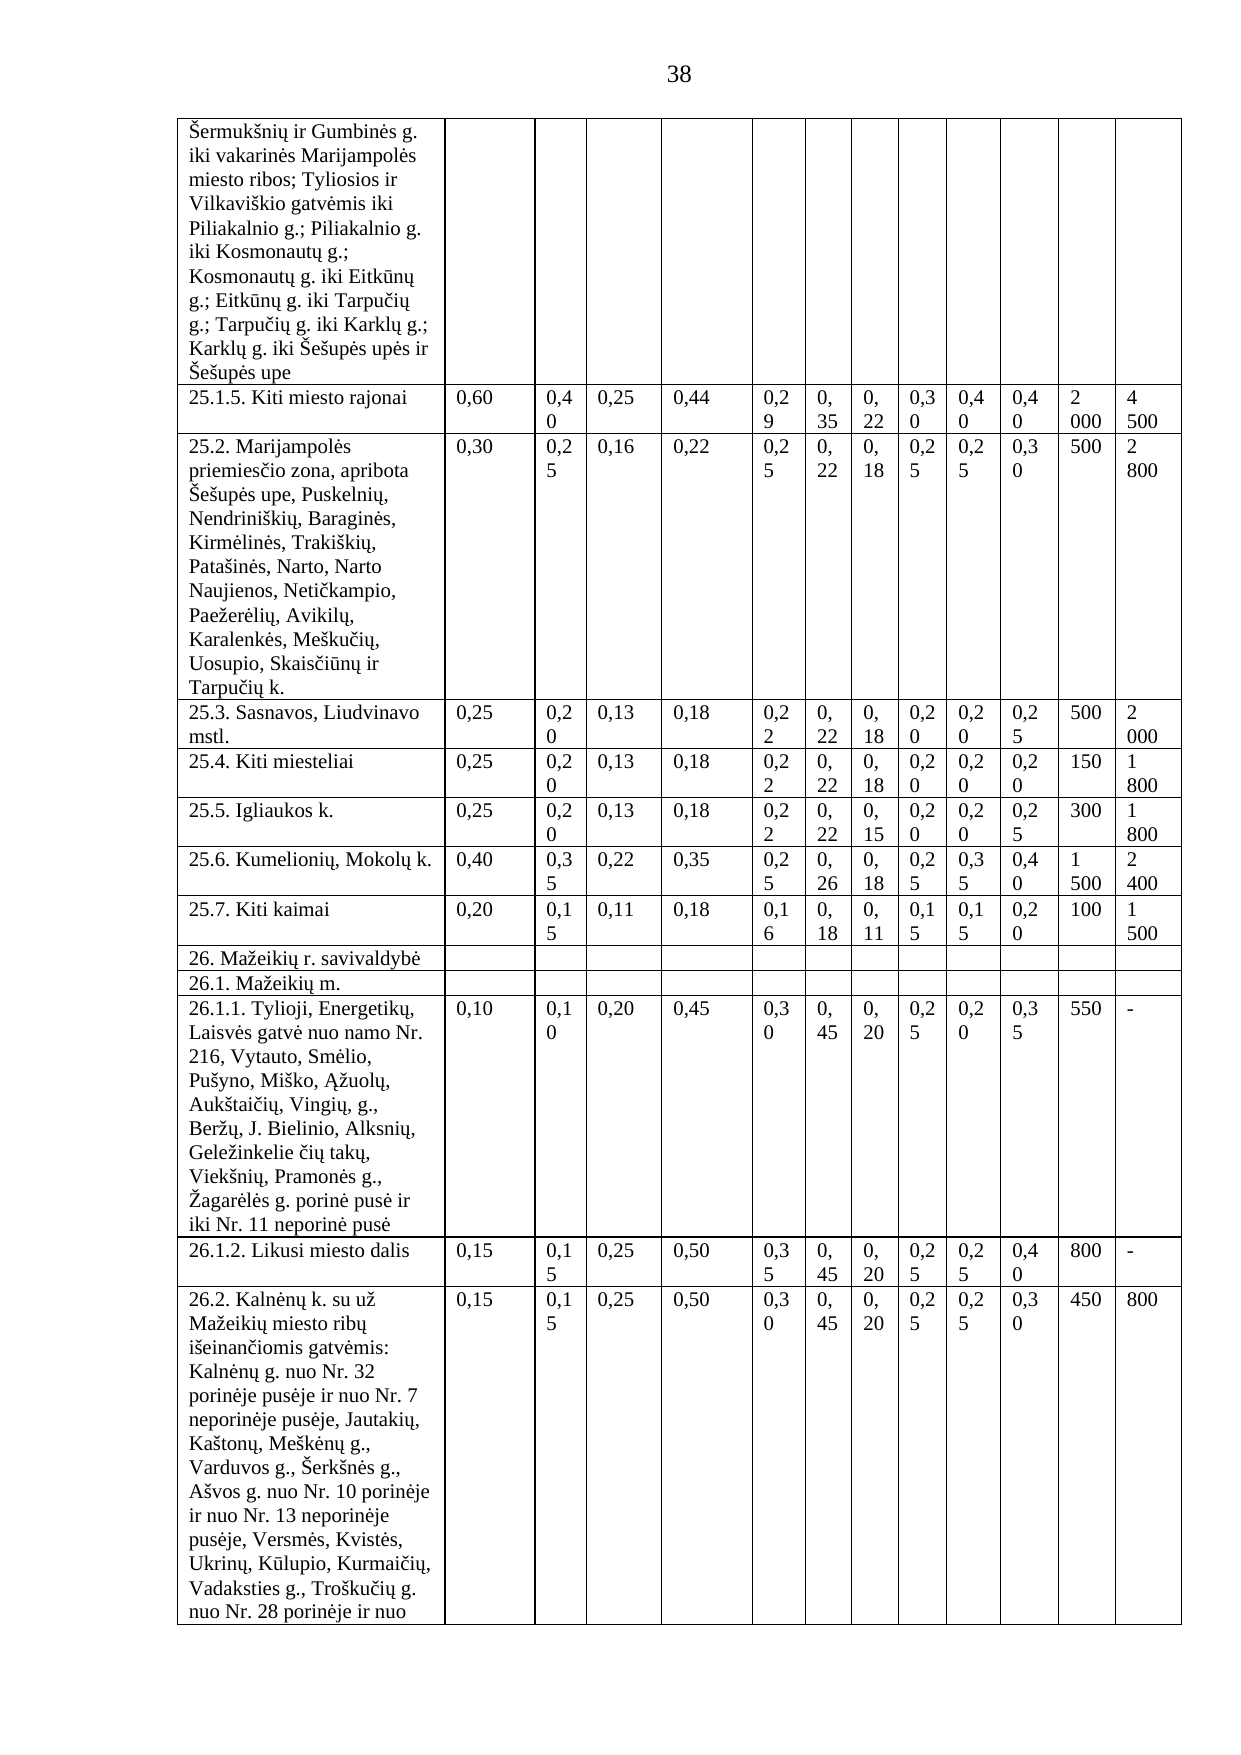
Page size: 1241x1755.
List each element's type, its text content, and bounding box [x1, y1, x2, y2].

table_cell [1116, 946, 1181, 970]
table_cell 0,25 [947, 434, 1000, 699]
table_cell [1059, 119, 1115, 384]
table_cell 0,11 [852, 896, 898, 944]
table_cell 500 [1059, 434, 1115, 699]
table_cell 0,60 [446, 385, 534, 433]
table_cell 0,20 [947, 749, 1000, 797]
table_cell [806, 971, 851, 995]
table_cell 0,25 [899, 1238, 946, 1286]
table_cell 0,30 [753, 996, 805, 1236]
table_cell 2 000 [1116, 700, 1181, 748]
table_cell 0,25 [899, 434, 946, 699]
table_cell [1001, 971, 1058, 995]
table_cell 0,20 [852, 1238, 898, 1286]
table_cell 0,15 [446, 1238, 534, 1286]
table_cell 0,35 [753, 1238, 805, 1286]
table_cell 0,22 [806, 798, 851, 846]
table_cell 500 [1059, 700, 1115, 748]
table_cell 0,18 [806, 896, 851, 944]
table_cell 0,45 [806, 1287, 851, 1623]
table_cell 0,22 [587, 847, 661, 895]
table_cell 2 400 [1116, 847, 1181, 895]
table_cell - [1116, 1238, 1181, 1286]
table_cell 0,18 [852, 749, 898, 797]
table_cell [947, 946, 1000, 970]
table_cell [536, 971, 586, 995]
table_cell 0,22 [753, 798, 805, 846]
table_cell [1116, 119, 1181, 384]
table_cell [753, 119, 805, 384]
table_cell 0,18 [662, 700, 752, 748]
table_cell 450 [1059, 1287, 1115, 1623]
table_cell 25.7. Kiti kaimai [178, 896, 444, 944]
table_cell 0,22 [852, 385, 898, 433]
table_cell 0,30 [1001, 434, 1058, 699]
table_cell 0,30 [1001, 1287, 1058, 1623]
table_cell 26.1.1. Tylioji, Energetikų, Laisvės gatvė nuo namo Nr. 216, Vytauto, Smėlio, Pušyno, Miško, Ąžuolų, Aukštaičių, Vingių, g., Beržų, J. Bielinio, Alksnių, Geležinkelie čių takų, Viekšnių, Pramonės g., Žagarėlės g. porinė pusė ir iki Nr. 11 neporinė pusė [178, 996, 444, 1236]
table_cell [947, 119, 1000, 384]
table_cell 1 800 [1116, 749, 1181, 797]
table_cell [662, 946, 752, 970]
table_cell 0,10 [536, 996, 586, 1236]
table_cell [806, 946, 851, 970]
table_cell 0,22 [662, 434, 752, 699]
table_cell 0,18 [662, 896, 752, 944]
table_cell 0,30 [446, 434, 534, 699]
table_cell [852, 946, 898, 970]
table_cell 0,25 [1001, 798, 1058, 846]
table_cell 0,22 [806, 749, 851, 797]
table_cell 300 [1059, 798, 1115, 846]
table_cell [899, 119, 946, 384]
table_cell [536, 119, 586, 384]
table_cell 25.4. Kiti miesteliai [178, 749, 444, 797]
table_cell 0,18 [852, 700, 898, 748]
table_cell 0,25 [947, 1238, 1000, 1286]
table_cell [899, 946, 946, 970]
table_cell 0,10 [446, 996, 534, 1236]
table_cell 0,35 [536, 847, 586, 895]
table_cell 0,15 [446, 1287, 534, 1623]
table_cell 0,20 [536, 798, 586, 846]
table_cell 0,25 [753, 434, 805, 699]
table_cell 0,20 [899, 798, 946, 846]
table_cell 0,35 [662, 847, 752, 895]
table_cell [587, 971, 661, 995]
table_cell 0,25 [446, 749, 534, 797]
table_cell [662, 971, 752, 995]
table_cell 0,20 [899, 700, 946, 748]
table_cell [1001, 119, 1058, 384]
table_cell [753, 971, 805, 995]
table_cell 0,40 [947, 385, 1000, 433]
table_cell 0,40 [536, 385, 586, 433]
table_cell 0,20 [947, 700, 1000, 748]
table_cell 0,13 [587, 749, 661, 797]
table_cell 0,20 [587, 996, 661, 1236]
table_cell [1001, 946, 1058, 970]
table_cell 0,22 [753, 700, 805, 748]
table_cell 0,50 [662, 1238, 752, 1286]
table_cell [536, 946, 586, 970]
table_cell Šermukšnių ir Gumbinės g. iki vakarinės Marijampolės miesto ribos; Tyliosios ir Vilkaviškio gatvėmis iki Piliakalnio g.; Piliakalnio g. iki Kosmonautų g.; Kosmonautų g. iki Eitkūnų g.; Eitkūnų g. iki Tarpučių g.; Tarpučių g. iki Karklų g.; Karklų g. iki Šešupės upės ir Šešupės upe [178, 119, 444, 384]
table_cell 0,20 [852, 996, 898, 1236]
table_cell 0,30 [899, 385, 946, 433]
table_cell 0,25 [446, 798, 534, 846]
table_cell [446, 119, 534, 384]
table_cell 0,30 [753, 1287, 805, 1623]
table_cell 0,45 [806, 1238, 851, 1286]
table_cell [1059, 946, 1115, 970]
table_cell 0,35 [947, 847, 1000, 895]
table_cell 2 800 [1116, 434, 1181, 699]
table_cell 0,25 [753, 847, 805, 895]
table_cell 800 [1059, 1238, 1115, 1286]
table_cell - [1116, 996, 1181, 1236]
table_cell 0,25 [587, 385, 661, 433]
table_cell 0,40 [1001, 385, 1058, 433]
table_cell 0,15 [536, 896, 586, 944]
table_cell 26.1.2. Likusi miesto dalis [178, 1238, 444, 1286]
table_cell 0,15 [899, 896, 946, 944]
table_cell 1 500 [1116, 896, 1181, 944]
table_cell 2 000 [1059, 385, 1115, 433]
table_cell 0,11 [587, 896, 661, 944]
table_cell 0,25 [587, 1238, 661, 1286]
table_cell 0,15 [536, 1238, 586, 1286]
table_cell 0,18 [852, 847, 898, 895]
table_cell [852, 971, 898, 995]
table_cell 0,25 [899, 1287, 946, 1623]
table_cell 25.6. Kumelionių, Mokolų k. [178, 847, 444, 895]
table_cell 0,22 [806, 700, 851, 748]
table_cell [662, 119, 752, 384]
table_cell 0,20 [852, 1287, 898, 1623]
table_cell 0,25 [446, 700, 534, 748]
table_cell [899, 971, 946, 995]
table_cell 0,20 [536, 749, 586, 797]
table_cell 0,20 [536, 700, 586, 748]
table_cell 100 [1059, 896, 1115, 944]
table_cell 0,20 [899, 749, 946, 797]
table_cell 26.1. Mažeikių m. [178, 971, 444, 995]
table_cell [753, 946, 805, 970]
table_cell 0,13 [587, 700, 661, 748]
table_cell 150 [1059, 749, 1115, 797]
table_cell 0,35 [806, 385, 851, 433]
table_cell 0,25 [899, 847, 946, 895]
table_cell 0,20 [446, 896, 534, 944]
table_cell 0,16 [753, 896, 805, 944]
table_cell 0,25 [536, 434, 586, 699]
table_cell [1116, 971, 1181, 995]
table_cell [1059, 971, 1115, 995]
table_cell 0,20 [947, 798, 1000, 846]
table_cell 0,25 [899, 996, 946, 1236]
table_cell [587, 946, 661, 970]
table_cell 25.2. Marijampolės priemiesčio zona, apribota Šešupės upe, Puskelnių, Nendriniškių, Baraginės, Kirmėlinės, Trakiškių, Patašinės, Narto, Narto Naujienos, Netičkampio, Paežerėlių, Avikilų, Karalenkės, Meškučių, Uosupio, Skaisčiūnų ir Tarpučių k. [178, 434, 444, 699]
table_cell 25.3. Sasnavos, Liudvinavo mstl. [178, 700, 444, 748]
table_cell 0,20 [1001, 896, 1058, 944]
table_cell [852, 119, 898, 384]
table_cell 1 800 [1116, 798, 1181, 846]
table_cell 0,16 [587, 434, 661, 699]
table_cell 0,40 [446, 847, 534, 895]
table_cell [806, 119, 851, 384]
table_cell 0,22 [806, 434, 851, 699]
table_cell 0,13 [587, 798, 661, 846]
table_cell [947, 971, 1000, 995]
table_cell 0,26 [806, 847, 851, 895]
table_cell 26. Mažeikių r. savivaldybė [178, 946, 444, 970]
table_cell 0,35 [1001, 996, 1058, 1236]
table_cell 800 [1116, 1287, 1181, 1623]
table_cell 0,40 [1001, 847, 1058, 895]
table_cell 0,25 [587, 1287, 661, 1623]
table_cell 0,29 [753, 385, 805, 433]
table_cell 0,50 [662, 1287, 752, 1623]
table_cell 25.1.5. Kiti miesto rajonai [178, 385, 444, 433]
table_cell 0,15 [536, 1287, 586, 1623]
table_cell 0,22 [753, 749, 805, 797]
table_cell 0,45 [662, 996, 752, 1236]
table_cell 4 500 [1116, 385, 1181, 433]
table_cell 0,18 [662, 749, 752, 797]
table_cell 0,18 [662, 798, 752, 846]
table_cell 26.2. Kalnėnų k. su už Mažeikių miesto ribų išeinančiomis gatvėmis: Kalnėnų g. nuo Nr. 32 porinėje pusėje ir nuo Nr. 7 neporinėje pusėje, Jautakių, Kaštonų, Meškėnų g., Varduvos g., Šerkšnės g., Ašvos g. nuo Nr. 10 porinėje ir nuo Nr. 13 neporinėje pusėje, Versmės, Kvistės, Ukrinų, Kūlupio, Kurmaičių, Vadaksties g., Troškučių g. nuo Nr. 28 porinėje ir nuo [178, 1287, 444, 1623]
table_cell 0,44 [662, 385, 752, 433]
table_cell 25.5. Igliaukos k. [178, 798, 444, 846]
table_cell 1 500 [1059, 847, 1115, 895]
table_cell 0,20 [947, 996, 1000, 1236]
table_cell [446, 971, 534, 995]
table_cell 0,25 [1001, 700, 1058, 748]
table_cell 0,18 [852, 434, 898, 699]
table_cell 0,20 [1001, 749, 1058, 797]
table_cell 0,25 [947, 1287, 1000, 1623]
table_cell 0,45 [806, 996, 851, 1236]
table_cell 0,15 [852, 798, 898, 846]
table_cell 0,40 [1001, 1238, 1058, 1286]
table_cell [587, 119, 661, 384]
table_cell [446, 946, 534, 970]
table_cell 0,15 [947, 896, 1000, 944]
table_cell 550 [1059, 996, 1115, 1236]
